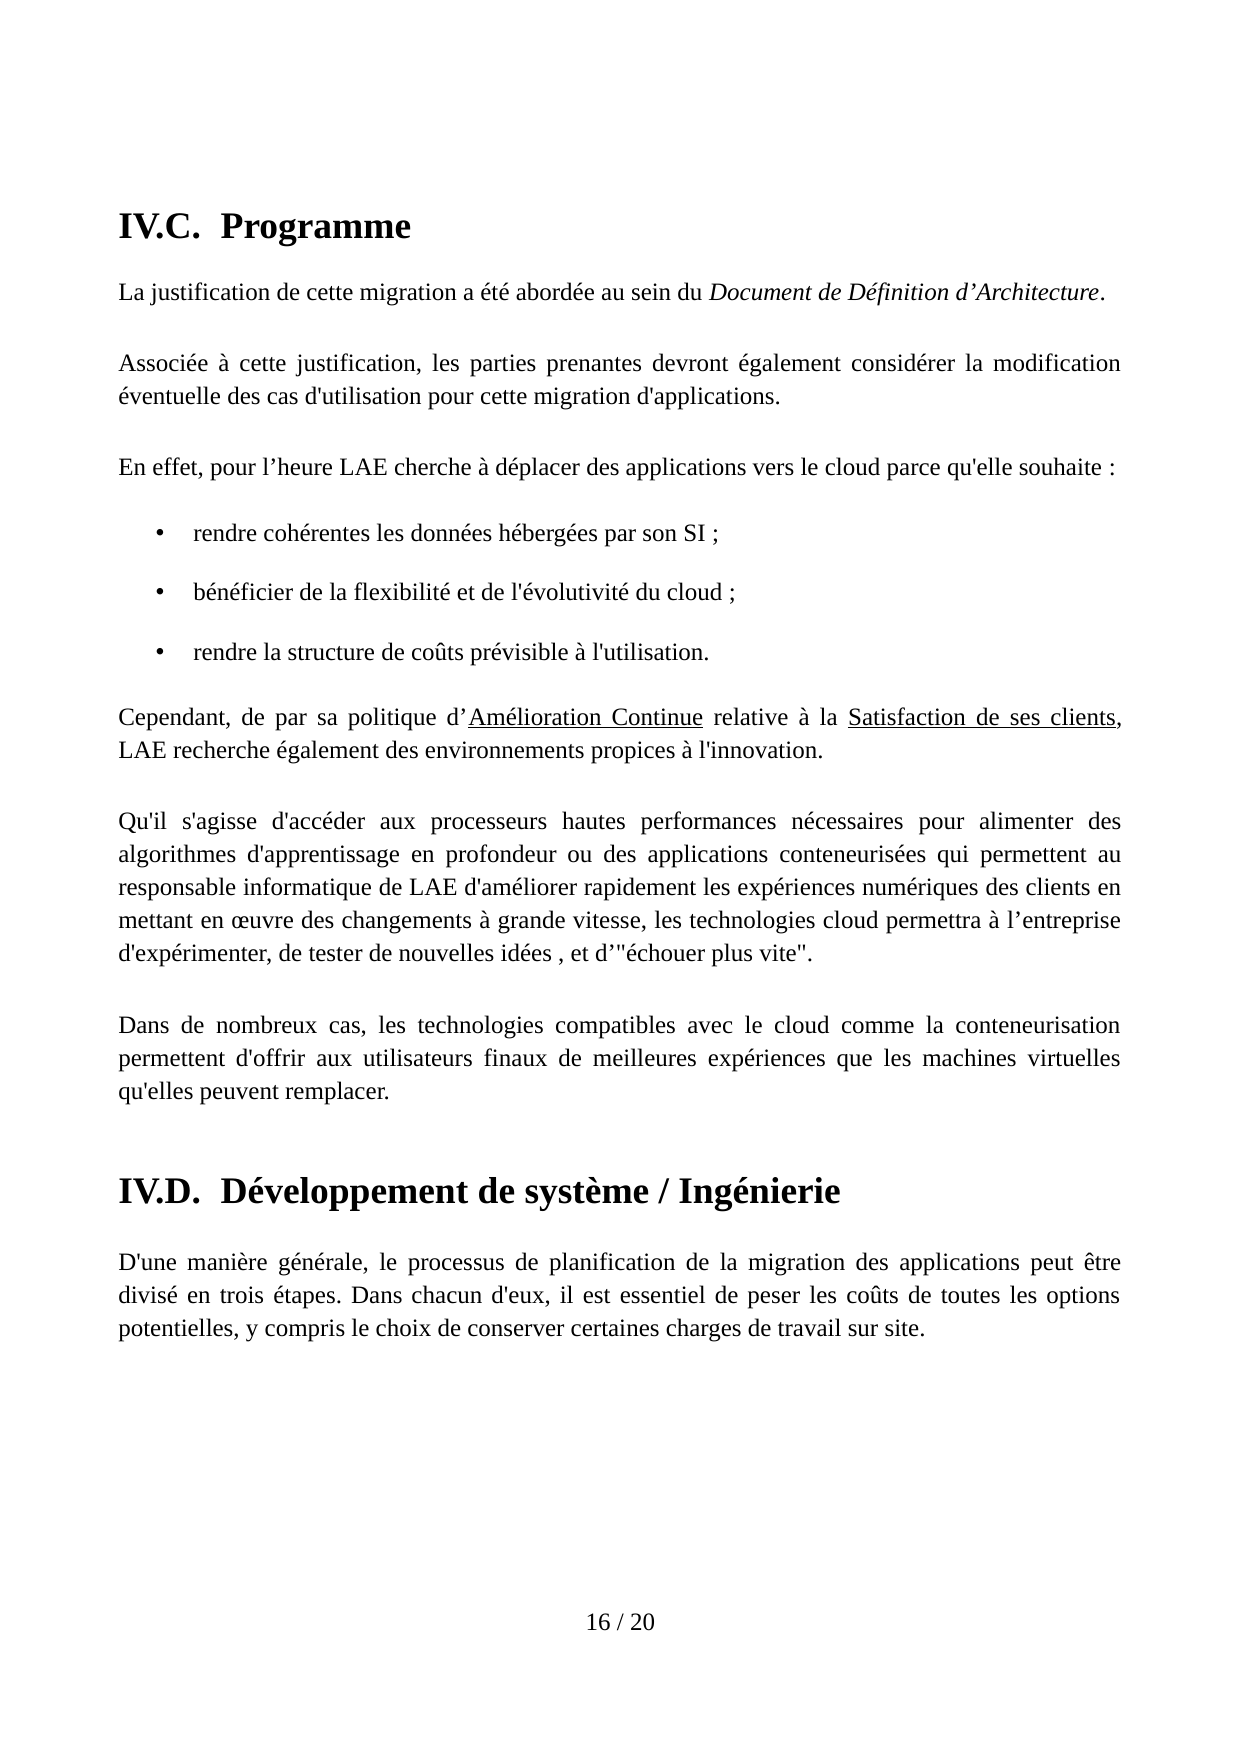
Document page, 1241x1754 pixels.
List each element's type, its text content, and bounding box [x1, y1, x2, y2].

subtitle Développement de système / Ingénierie [118, 1168, 1122, 1211]
text Associée à cette justification, les parties prenantes devront également considérer la modification éventuelle des cas d'utilisation pour cette migration d'applications. [118, 348, 1122, 410]
text La justification de cette migration a été abordée au sein du Document de Définition d’Architecture. [118, 277, 1122, 305]
text Qu'il s'agisse d'accéder aux processeurs hautes performances nécessaires pour alimenter des algorithmes d'apprentissage en profondeur ou des applications conteneurisées qui permettent au responsable informatique de LAE d'améliorer rapidement les expériences numériques des clients en mettant en œuvre des changements à grande vitesse, les technologies cloud permettra à l’entreprise d'expérimenter, de tester de nouvelles idées , et d’"échouer plus vite". [118, 806, 1122, 967]
list rendre cohérentes les données hébergées par son SI ; [156, 518, 1122, 546]
text Dans de nombreux cas, les technologies compatibles avec le cloud comme la conteneurisation permettent d'offrir aux utilisateurs finaux de meilleures expériences que les machines virtuelles qu'elles peuvent remplacer. [118, 1010, 1122, 1105]
text En effet, pour l’heure LAE cherche à déplacer des applications vers le cloud parce qu'elle souhaite : [118, 452, 1122, 481]
text D'une manière générale, le processus de planification de la migration des applications peut être divisé en trois étapes. Dans chacun d'eux, il est essentiel de peser les coûts de toutes les options potentielles, y compris le choix de conserver certaines charges de travail sur site. [118, 1247, 1122, 1342]
list bénéficier de la flexibilité et de l'évolutivité du cloud ; [156, 577, 1122, 606]
list rendre la structure de coûts prévisible à l'utilisation. [156, 637, 1122, 665]
subtitle Programme [118, 203, 1122, 246]
text Cependant, de par sa politique d’Amélioration Continue relative à la Satisfaction de ses clients, LAE recherche également des environnements propices à l'innovation. [118, 702, 1122, 764]
